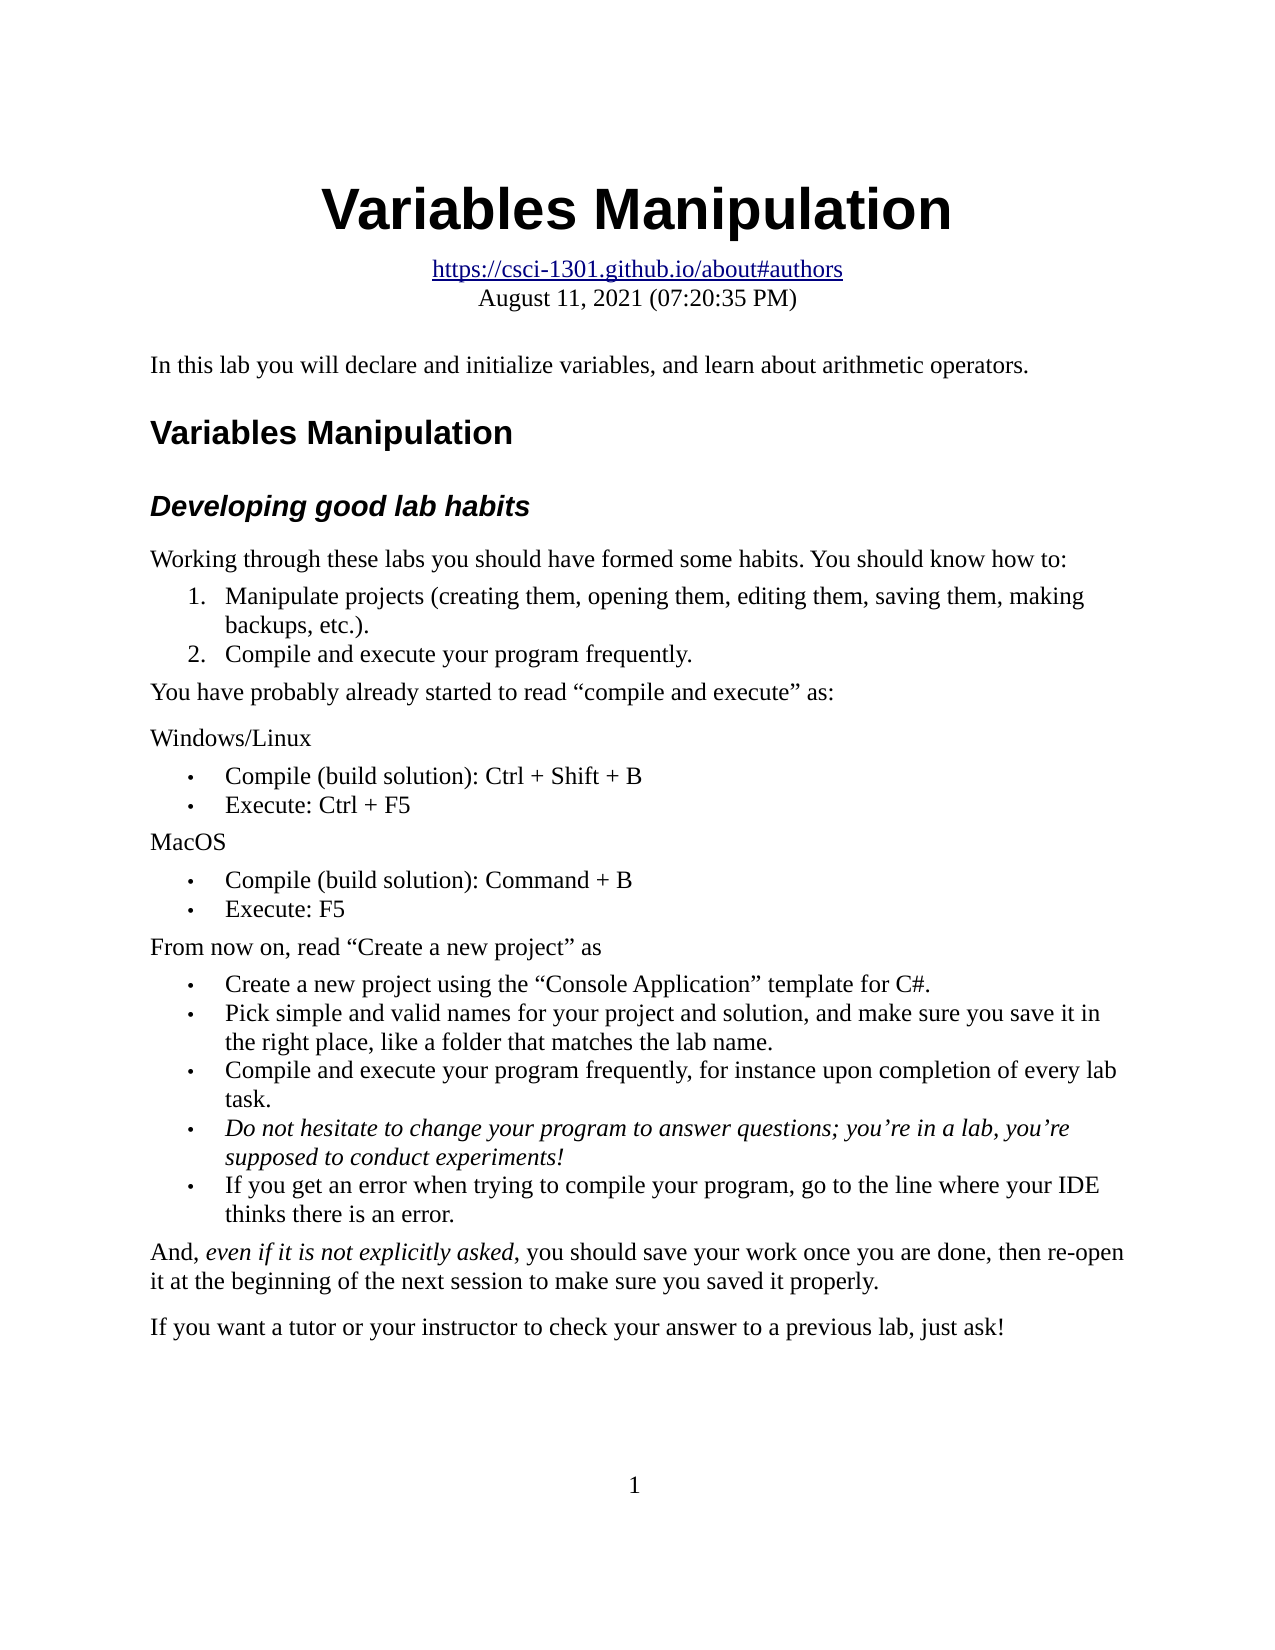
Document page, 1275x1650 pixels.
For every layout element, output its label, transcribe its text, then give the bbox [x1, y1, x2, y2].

text Windows/Linux [150, 723, 1125, 752]
title Variables Manipulation [150, 175, 1125, 242]
text If you want a tutor or your instructor to check your answer to a previous lab, just ask! [150, 1312, 1125, 1341]
list Manipulate projects (creating them, opening them, editing them, saving them, making backups, etc.). [187, 581, 1125, 639]
text You have probably already started to read “compile and execute” as: [150, 677, 1125, 705]
list Execute: F5 [187, 894, 1125, 923]
list Pick simple and valid names for your project and solution, and make sure you save it in the right place, like a folder that matches the lab name. [187, 998, 1125, 1056]
text Working through these labs you should have formed some habits. You should know how to: [150, 544, 1125, 572]
subtitle Developing good lab habits [150, 489, 1125, 522]
text In this lab you will declare and initialize variables, and learn about arithmetic operators. [150, 350, 1125, 378]
text August 11, 2021 (07:20:35 PM) [150, 283, 1125, 312]
text And, even if it is not explicitly asked, you should save your work once you are done, then re-open it at the beginning of the next session to make sure you saved it properly. [150, 1237, 1125, 1294]
text From now on, read “Create a new project” as [150, 932, 1125, 960]
subtitle Variables Manipulation [150, 412, 1125, 451]
list Create a new project using the “Console Application” template for C#. [187, 969, 1125, 998]
list Compile (build solution): Ctrl + Shift + B [187, 761, 1125, 790]
list Do not hesitate to change your program to answer questions; you’re in a lab, you’re supposed to conduct experiments! [187, 1113, 1125, 1171]
list Compile and execute your program frequently, for instance upon completion of every lab task. [187, 1056, 1125, 1113]
list Compile (build solution): Command + B [187, 865, 1125, 894]
list Execute: Ctrl + F5 [187, 790, 1125, 818]
list Compile and execute your program frequently. [187, 639, 1125, 668]
text MacOS [150, 827, 1125, 856]
text https://csci-1301.github.io/about#authors [150, 254, 1125, 283]
list If you get an error when trying to compile your program, go to the line where your IDE thinks there is an error. [187, 1171, 1125, 1228]
